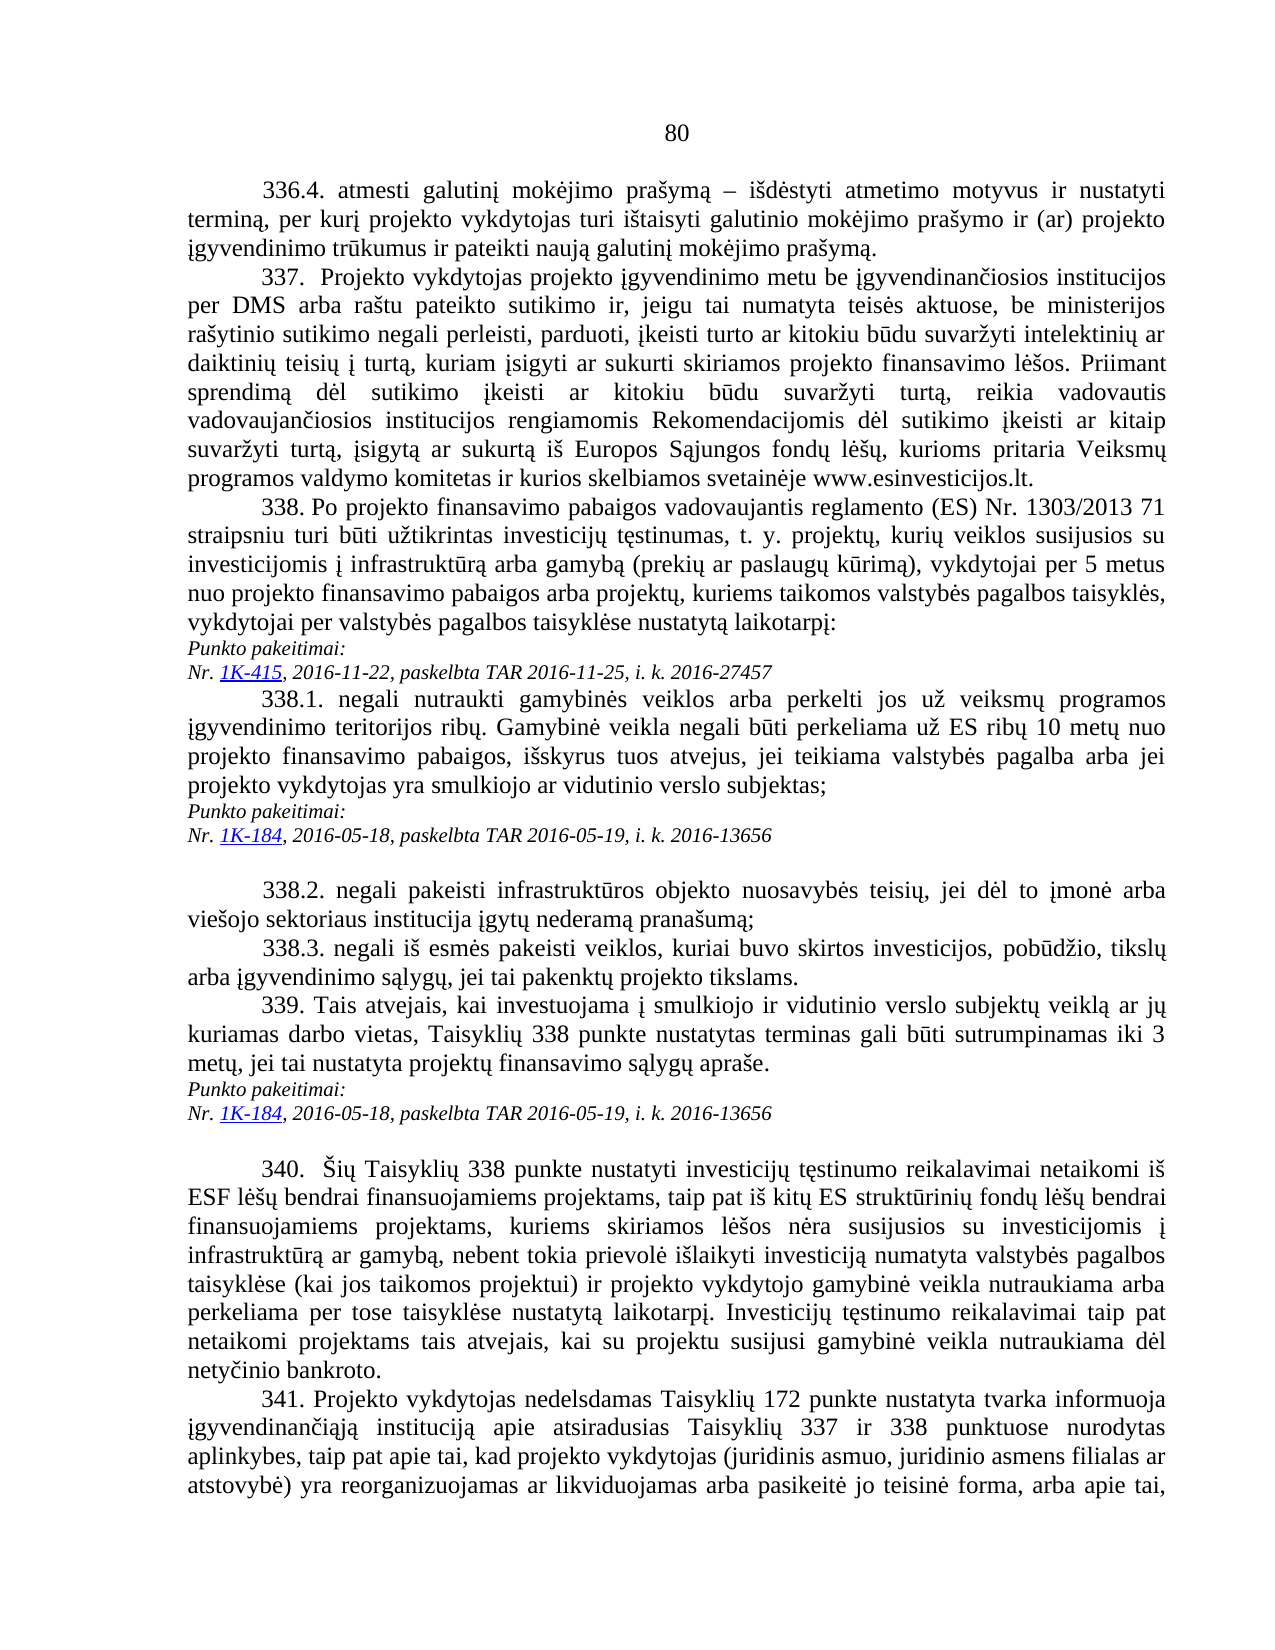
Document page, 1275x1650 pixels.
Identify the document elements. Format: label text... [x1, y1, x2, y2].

text Nr. 1K-415, 2016-11-22, paskelbta TAR 2016-11-25, i. k. 2016-27457 [187, 660, 1167, 684]
text 337. Projekto vykdytojas projekto įgyvendinimo metu be įgyvendinančiosios institucijos per DMS arba raštu pateikto sutikimo ir, jeigu tai numatyta teisės aktuose, be ministerijos rašytinio sutikimo negali perleisti, parduoti, įkeisti turto ar kitokiu būdu suvaržyti intelektinių ar daiktinių teisių į turtą, kuriam įsigyti ar sukurti skiriamos projekto finansavimo lėšos. Priimant sprendimą dėl sutikimo įkeisti ar kitokiu būdu suvaržyti turtą, reikia vadovautis vadovaujančiosios institucijos rengiamomis Rekomendacijomis dėl sutikimo įkeisti ar kitaip suvaržyti turtą, įsigytą ar sukurtą iš Europos Sąjungos fondų lėšų, kurioms pritaria Veiksmų programos valdymo komitetas ir kurios skelbiamos svetainėje www.esinvesticijos.lt. [187, 262, 1167, 492]
text 338.1. negali nutraukti gamybinės veiklos arba perkelti jos už veiksmų programos įgyvendinimo teritorijos ribų. Gamybinė veikla negali būti perkeliama už ES ribų 10 metų nuo projekto finansavimo pabaigos, išskyrus tuos atvejus, jei teikiama valstybės pagalba arba jei projekto vykdytojas yra smulkiojo ar vidutinio verslo subjektas; [187, 684, 1167, 799]
text Nr. 1K-184, 2016-05-18, paskelbta TAR 2016-05-19, i. k. 2016-13656 [187, 823, 1167, 847]
text 338.2. negali pakeisti infrastruktūros objekto nuosavybės teisių, jei dėl to įmonė arba viešojo sektoriaus institucija įgytų nederamą pranašumą; [187, 876, 1167, 933]
text 338. Po projekto finansavimo pabaigos vadovaujantis reglamento (ES) Nr. 1303/2013 71 straipsniu turi būti užtikrintas investicijų tęstinumas, t. y. projektų, kurių veiklos susijusios su investicijomis į infrastruktūrą arba gamybą (prekių ar paslaugų kūrimą), vykdytojai per 5 metus nuo projekto finansavimo pabaigos arba projektų, kuriems taikomos valstybės pagalbos taisyklės, vykdytojai per valstybės pagalbos taisyklėse nustatytą laikotarpį: [187, 492, 1167, 636]
text 338.3. negali iš esmės pakeisti veiklos, kuriai buvo skirtos investicijos, pobūdžio, tikslų arba įgyvendinimo sąlygų, jei tai pakenktų projekto tikslams. [187, 933, 1167, 991]
text Punkto pakeitimai: [187, 636, 1167, 660]
text 339. Tais atvejais, kai investuojama į smulkiojo ir vidutinio verslo subjektų veiklą ar jų kuriamas darbo vietas, Taisyklių 338 punkte nustatytas terminas gali būti sutrumpinamas iki 3 metų, jei tai nustatyta projektų finansavimo sąlygų apraše. [187, 991, 1167, 1077]
text Punkto pakeitimai: [187, 1077, 1167, 1101]
text 340. Šių Taisyklių 338 punkte nustatyti investicijų tęstinumo reikalavimai netaikomi iš ESF lėšų bendrai finansuojamiems projektams, taip pat iš kitų ES struktūrinių fondų lėšų bendrai finansuojamiems projektams, kuriems skiriamos lėšos nėra susijusios su investicijomis į infrastruktūrą ar gamybą, nebent tokia prievolė išlaikyti investiciją numatyta valstybės pagalbos taisyklėse (kai jos taikomos projektui) ir projekto vykdytojo gamybinė veikla nutraukiama arba perkeliama per tose taisyklėse nustatytą laikotarpį. Investicijų tęstinumo reikalavimai taip pat netaikomi projektams tais atvejais, kai su projektu susijusi gamybinė veikla nutraukiama dėl netyčinio bankroto. [187, 1154, 1167, 1384]
text 341. Projekto vykdytojas nedelsdamas Taisyklių 172 punkte nustatyta tvarka informuoja įgyvendinančiąją instituciją apie atsiradusias Taisyklių 337 ir 338 punktuose nurodytas aplinkybes, taip pat apie tai, kad projekto vykdytojas (juridinis asmuo, juridinio asmens filialas ar atstovybė) yra reorganizuojamas ar likviduojamas arba pasikeitė jo teisinė forma, arba apie tai, [187, 1384, 1167, 1499]
text 336.4. atmesti galutinį mokėjimo prašymą – išdėstyti atmetimo motyvus ir nustatyti terminą, per kurį projekto vykdytojas turi ištaisyti galutinio mokėjimo prašymo ir (ar) projekto įgyvendinimo trūkumus ir pateikti naują galutinį mokėjimo prašymą. [187, 176, 1167, 262]
text Punkto pakeitimai: [187, 799, 1167, 823]
text Nr. 1K-184, 2016-05-18, paskelbta TAR 2016-05-19, i. k. 2016-13656 [187, 1101, 1167, 1125]
